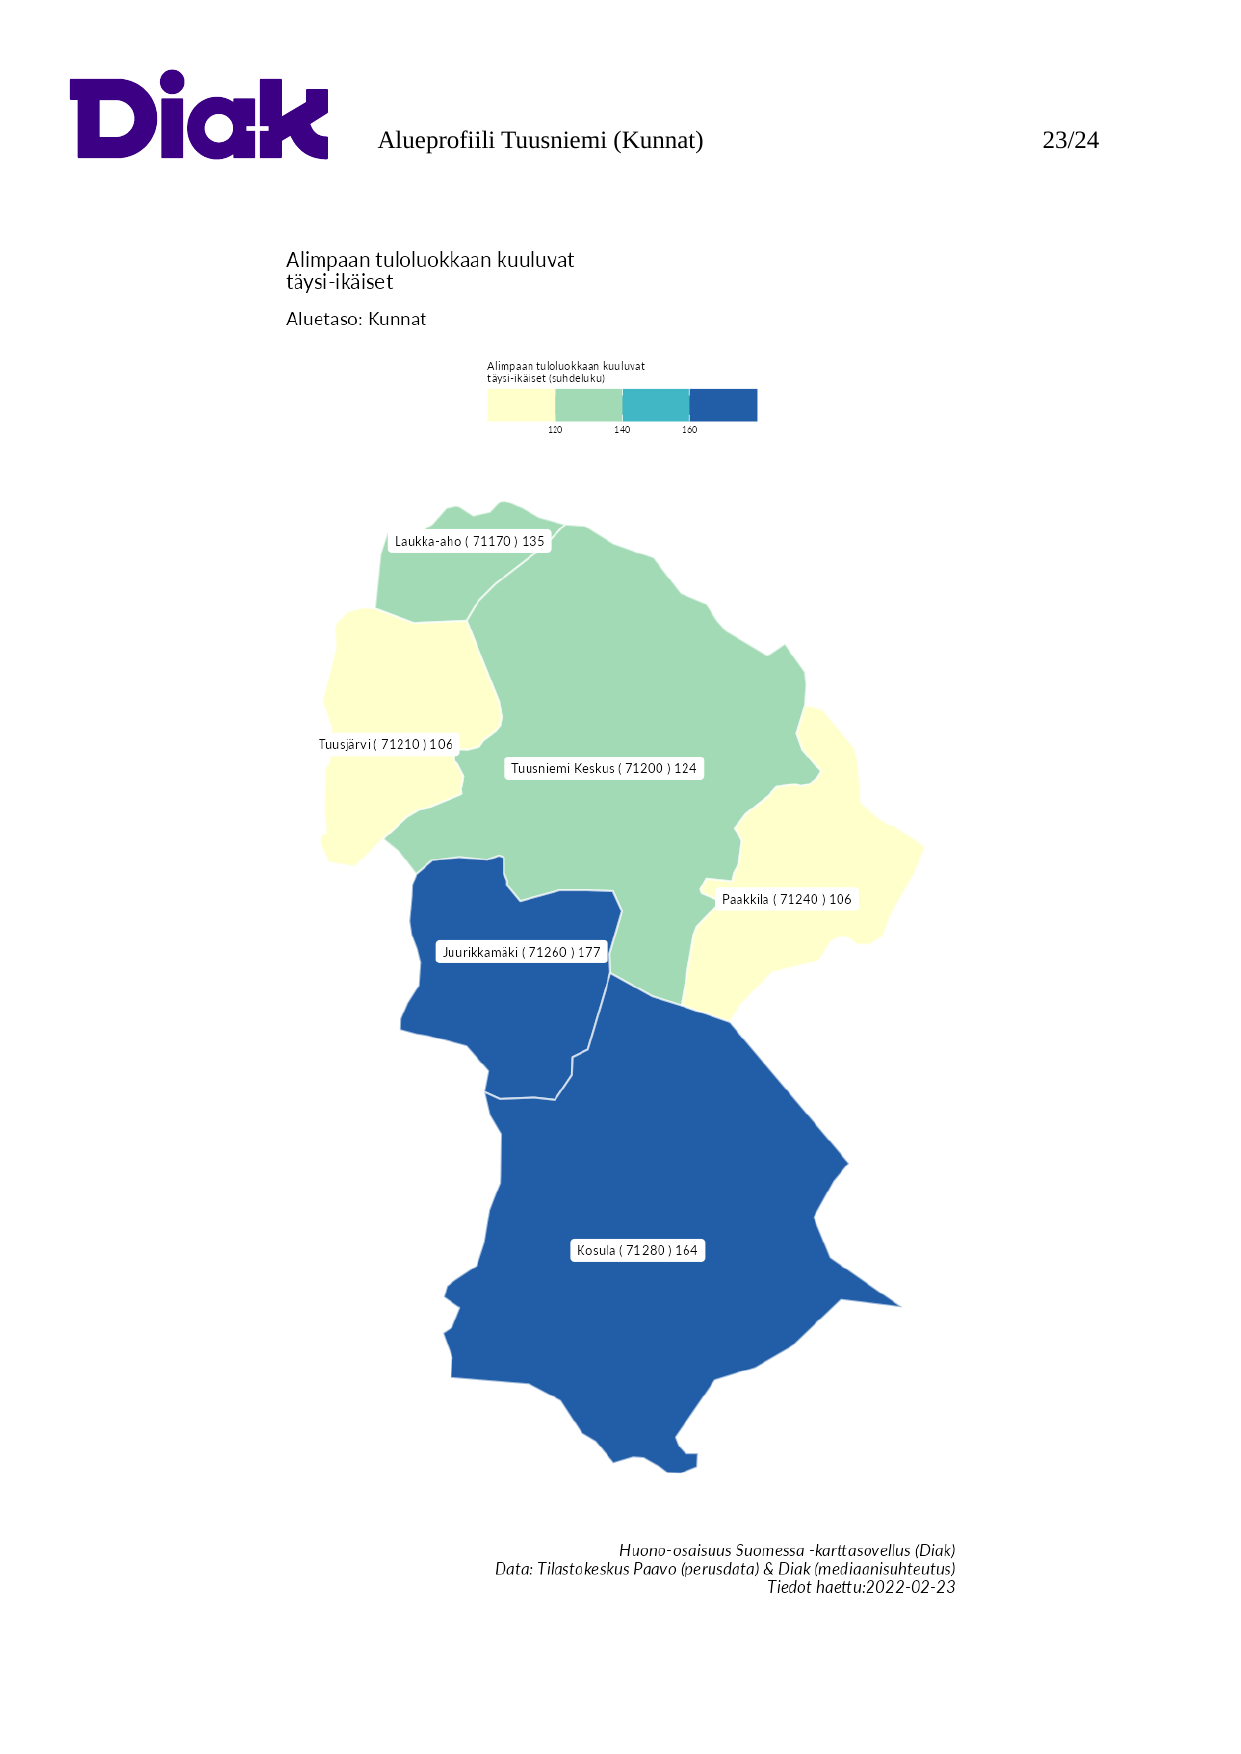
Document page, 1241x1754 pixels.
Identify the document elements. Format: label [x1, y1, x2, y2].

picture [61, 196, 1179, 1651]
